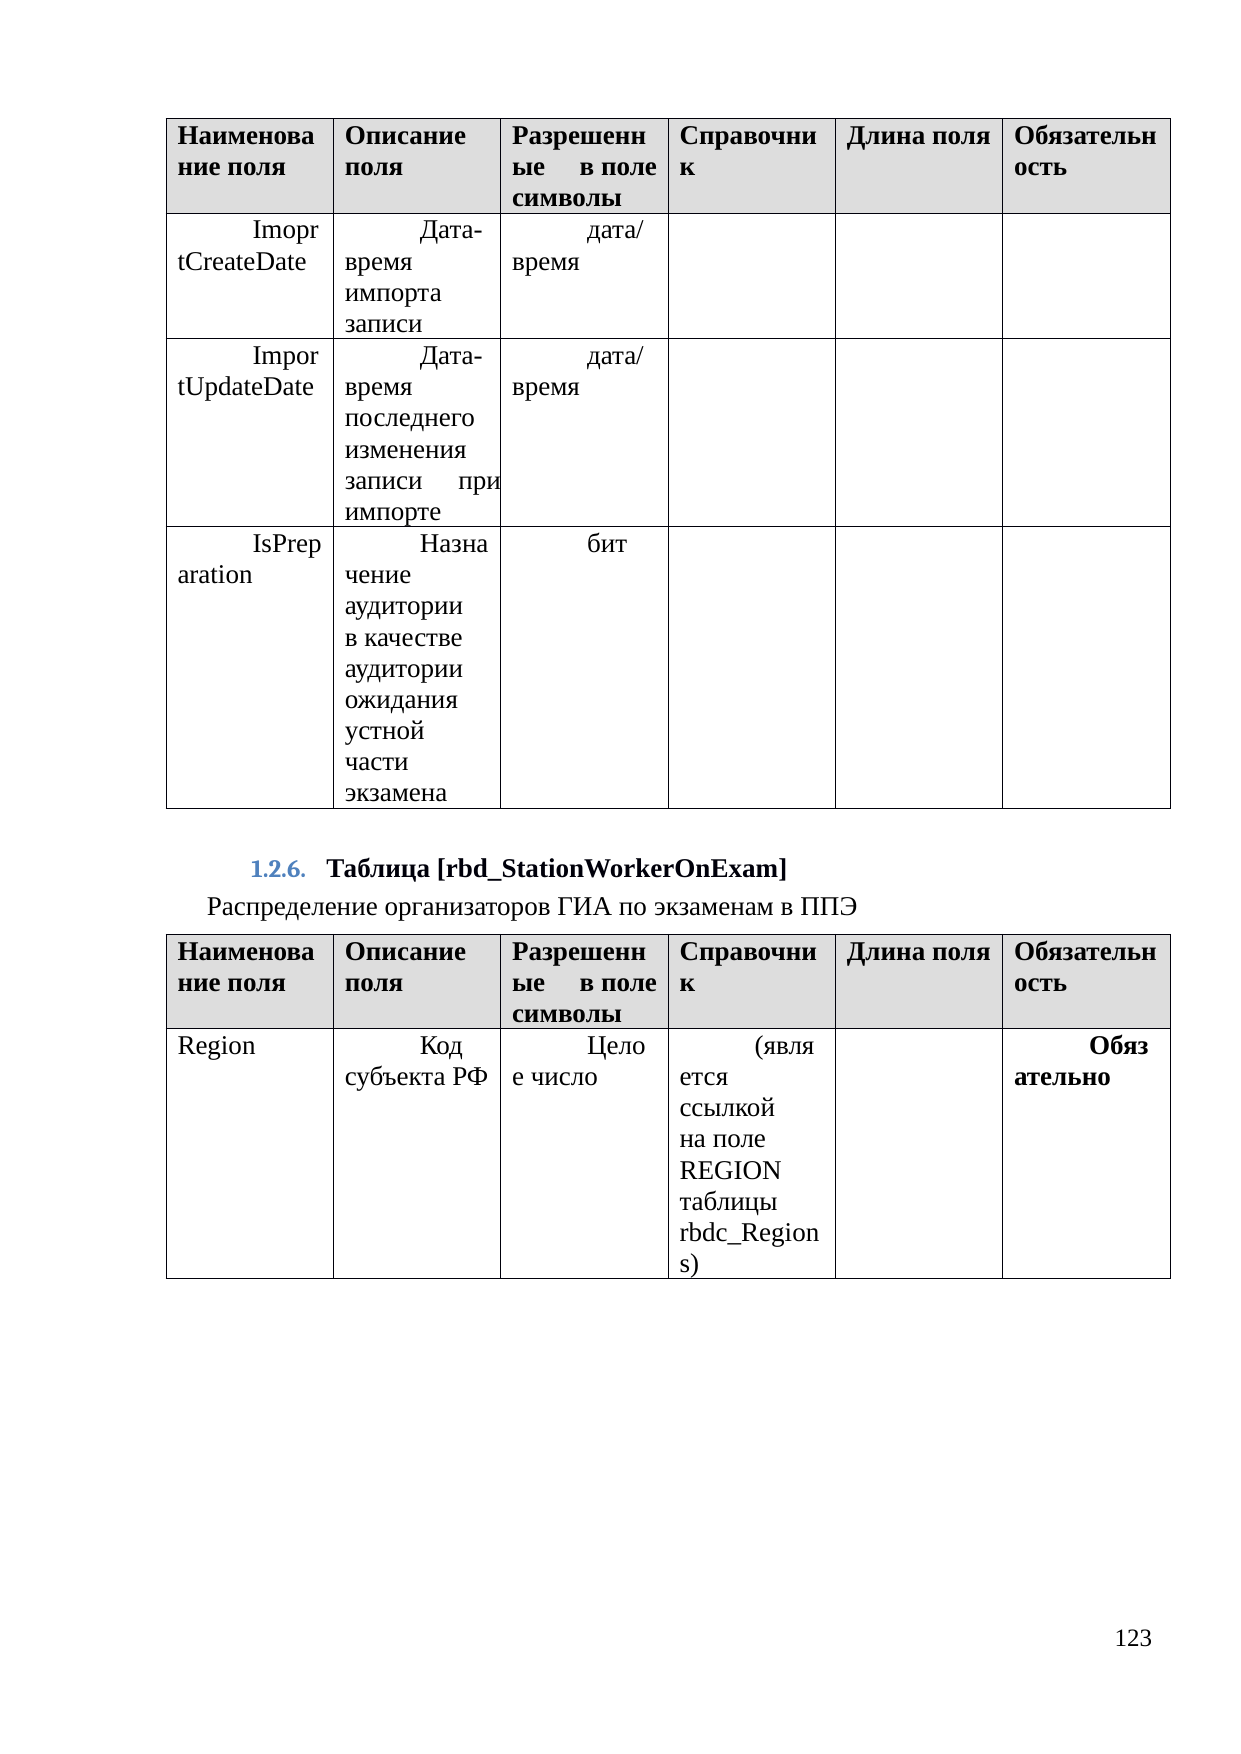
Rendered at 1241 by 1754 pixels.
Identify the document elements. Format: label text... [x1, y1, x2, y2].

table_cell [836, 1029, 1002, 1278]
table_header Разрешенные в поле символы [501, 935, 668, 1028]
table_header Разрешенные в поле символы [501, 119, 668, 213]
subtitle Таблица [rbd_StationWorkerOnExam] [251, 852, 1152, 884]
table_cell Целое число [501, 1029, 668, 1278]
table_header Наименование поля [167, 119, 333, 213]
table_header Наименование поля [167, 935, 333, 1028]
table_header Длина поля [836, 935, 1002, 1028]
text Распределение организаторов ГИА по экзаменам в ППЭ [207, 890, 1152, 921]
table_cell [836, 339, 1002, 526]
table_cell [1003, 527, 1170, 807]
table_cell дата/время [501, 339, 668, 526]
table_cell Дата-время импорта записи [334, 214, 500, 338]
table_cell ImoprtCreateDate [167, 214, 333, 338]
table_cell [1003, 339, 1170, 526]
table_header Справочник [669, 119, 835, 213]
table_cell Обязательно [1003, 1029, 1170, 1278]
table_cell Код субъекта РФ [334, 1029, 500, 1278]
table_header Обязательность [1003, 935, 1170, 1028]
table_cell [836, 527, 1002, 807]
table_header Описание поля [334, 935, 500, 1028]
table_cell IsPreparation [167, 527, 333, 807]
table_cell ImportUpdateDate [167, 339, 333, 526]
table_cell Дата-время последнего изменения записи при импорте [334, 339, 500, 526]
table_header Длина поля [836, 119, 1002, 213]
table_cell [669, 339, 835, 526]
table_cell [669, 527, 835, 807]
table_header Описание поля [334, 119, 500, 213]
table_header Справочник [669, 935, 835, 1028]
table_cell [836, 214, 1002, 338]
table_cell (является ссылкой на поле REGION таблицы rbdс_Regions) [669, 1029, 835, 1278]
table_header Обязательность [1003, 119, 1170, 213]
table_cell дата/время [501, 214, 668, 338]
table_cell Region [167, 1029, 333, 1278]
table_cell [669, 214, 835, 338]
table_cell Назначение аудитории в качестве аудитории ожидания устной части экзамена [334, 527, 500, 807]
table_cell [1003, 214, 1170, 338]
table_cell бит [501, 527, 668, 807]
